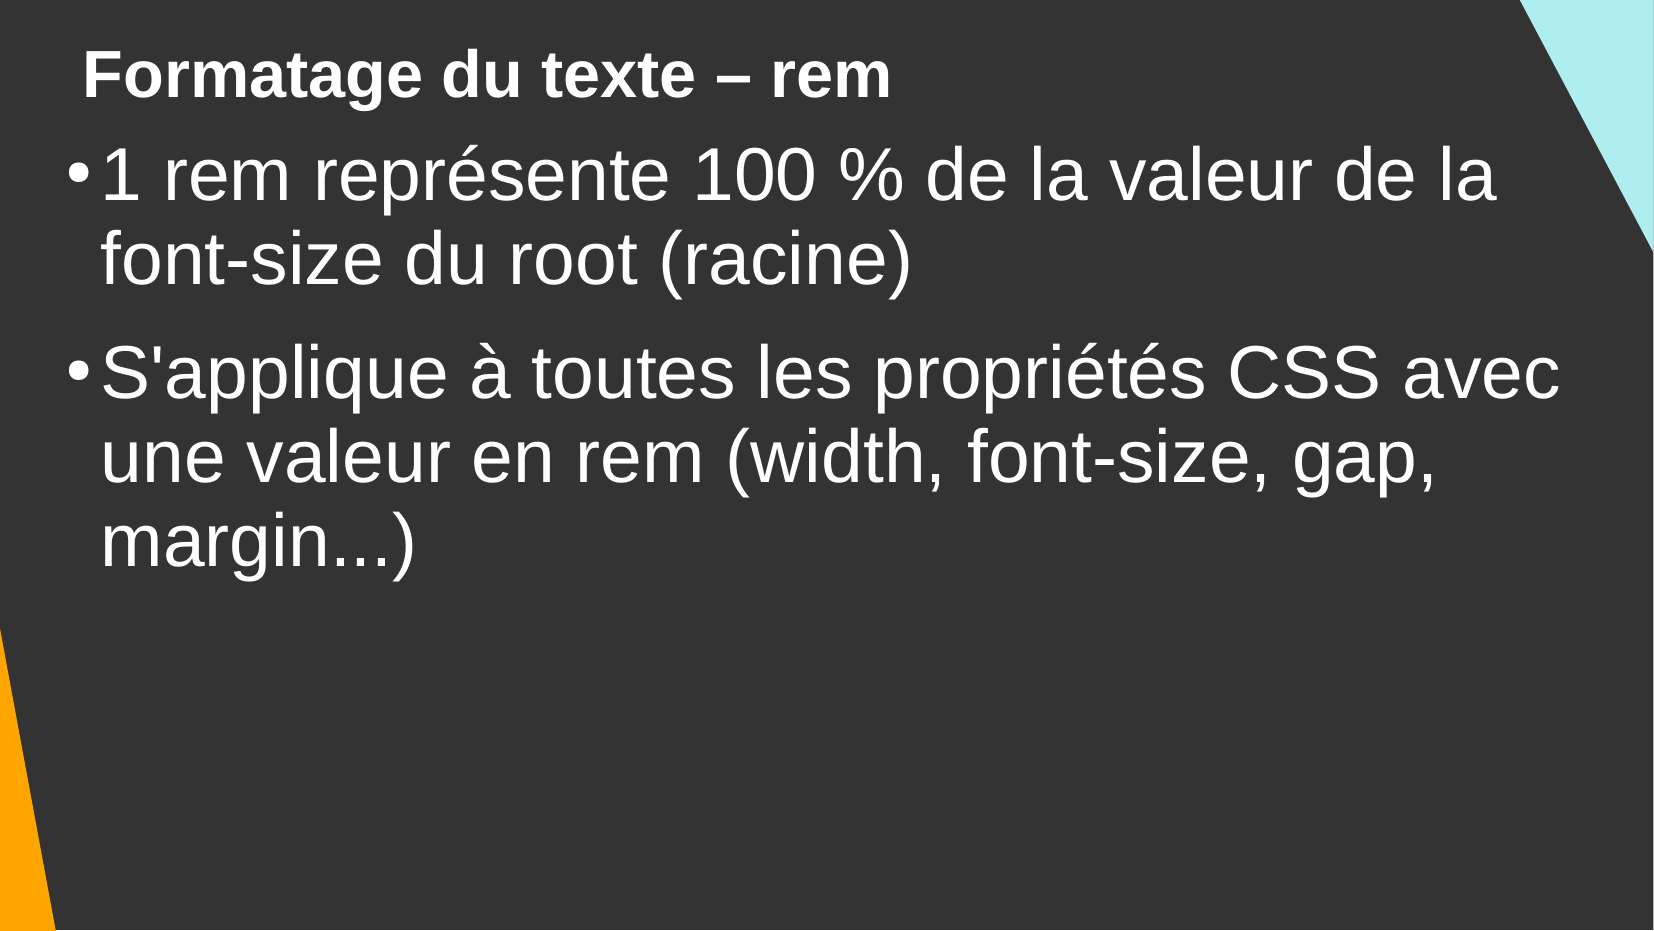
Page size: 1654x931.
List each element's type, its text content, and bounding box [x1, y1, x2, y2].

title Formatage du texte – rem [82, 37, 1571, 132]
text_box [1519, 0, 1654, 254]
text_box [0, 628, 56, 931]
subtitle 1 rem représente 100 % de la valeur de la font-size du root (racine) S'applique à toutes les propriétés CSS avec une valeur en rem (width, font-size, gap, margin...) [65, 132, 1642, 674]
